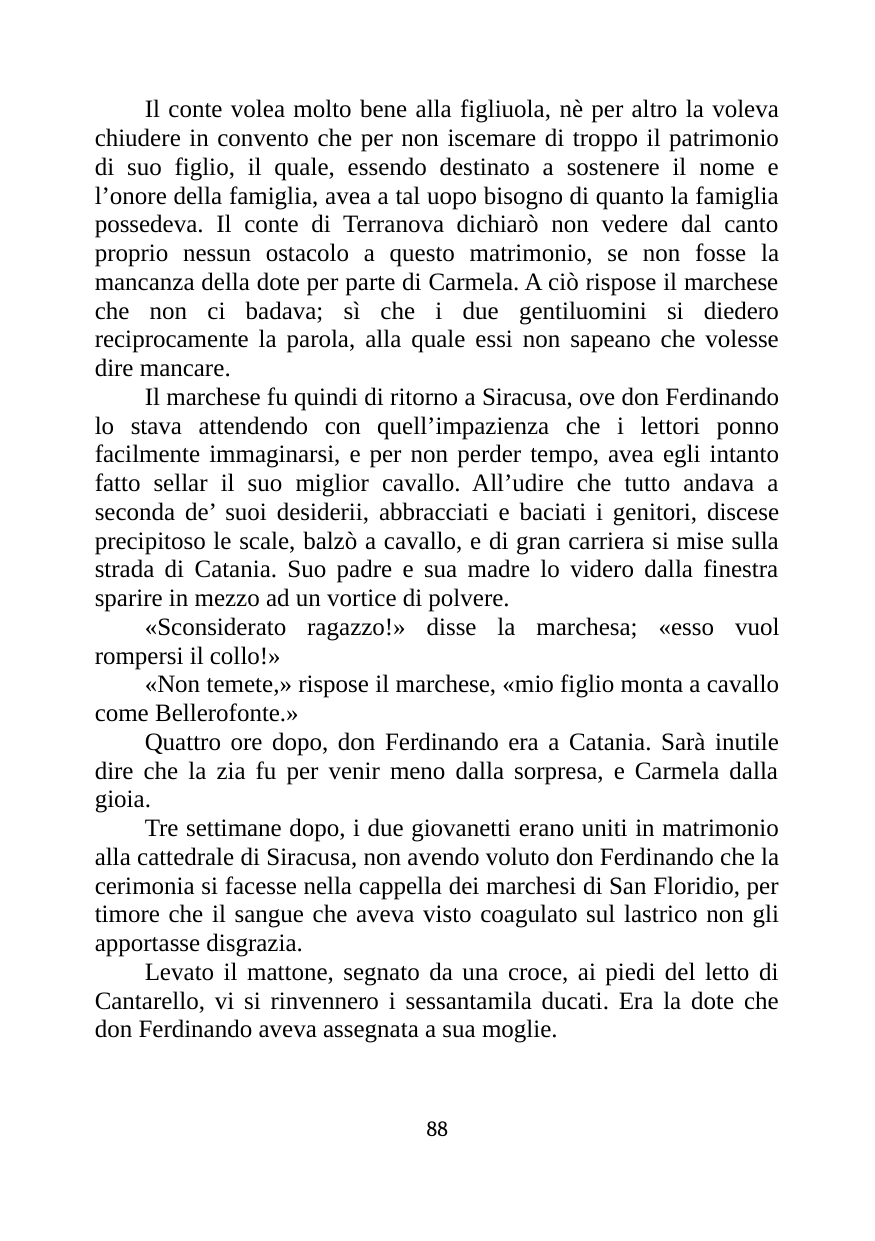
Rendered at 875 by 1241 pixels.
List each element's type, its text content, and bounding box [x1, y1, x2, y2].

text Il conte volea molto bene alla figliuola, nè per altro la voleva chiudere in convento che per non iscemare di troppo il patrimonio di suo figlio, il quale, essendo destinato a sostenere il nome e l’onore della famiglia, avea a tal uopo bisogno di quanto la famiglia possedeva. Il conte di Terranova dichiarò non vedere dal canto proprio nessun ostacolo a questo matrimonio, se non fosse la mancanza della dote per parte di Carmela. A ciò rispose il marchese che non ci badava; sì che i due gentiluomini si diedero reciprocamente la parola, alla quale essi non sapeano che volesse dire mancare. [94, 94, 779, 382]
text Quattro ore dopo, don Ferdinando era a Catania. Sarà inutile dire che la zia fu per venir meno dalla sorpresa, e Carmela dalla gioia. [94, 727, 779, 813]
text Tre settimane dopo, i due giovanetti erano uniti in matrimonio alla cattedrale di Siracusa, non avendo voluto don Ferdinando che la cerimonia si facesse nella cappella dei marchesi di San Floridio, per timore che il sangue che aveva visto coagulato sul lastrico non gli apportasse disgrazia. [94, 813, 779, 957]
text Il marchese fu quindi di ritorno a Siracusa, ove don Ferdinando lo stava attendendo con quell’impazienza che i lettori ponno facilmente immaginarsi, e per non perder tempo, avea egli intanto fatto sellar il suo miglior cavallo. All’udire che tutto andava a seconda de’ suoi desiderii, abbracciati e baciati i genitori, discese precipitoso le scale, balzò a cavallo, e di gran carriera si mise sulla strada di Catania. Suo padre e sua madre lo videro dalla finestra sparire in mezzo ad un vortice di polvere. [94, 382, 779, 612]
text Levato il mattone, segnato da una croce, ai piedi del letto di Cantarello, vi si rinvennero i sessantamila ducati. Era la dote che don Ferdinando aveva assegnata a sua moglie. [94, 957, 779, 1043]
text «Non temete,» rispose il marchese, «mio figlio monta a cavallo come Bellerofonte.» [94, 669, 779, 727]
text «Sconsiderato ragazzo!» disse la marchesa; «esso vuol rompersi il collo!» [94, 612, 779, 669]
